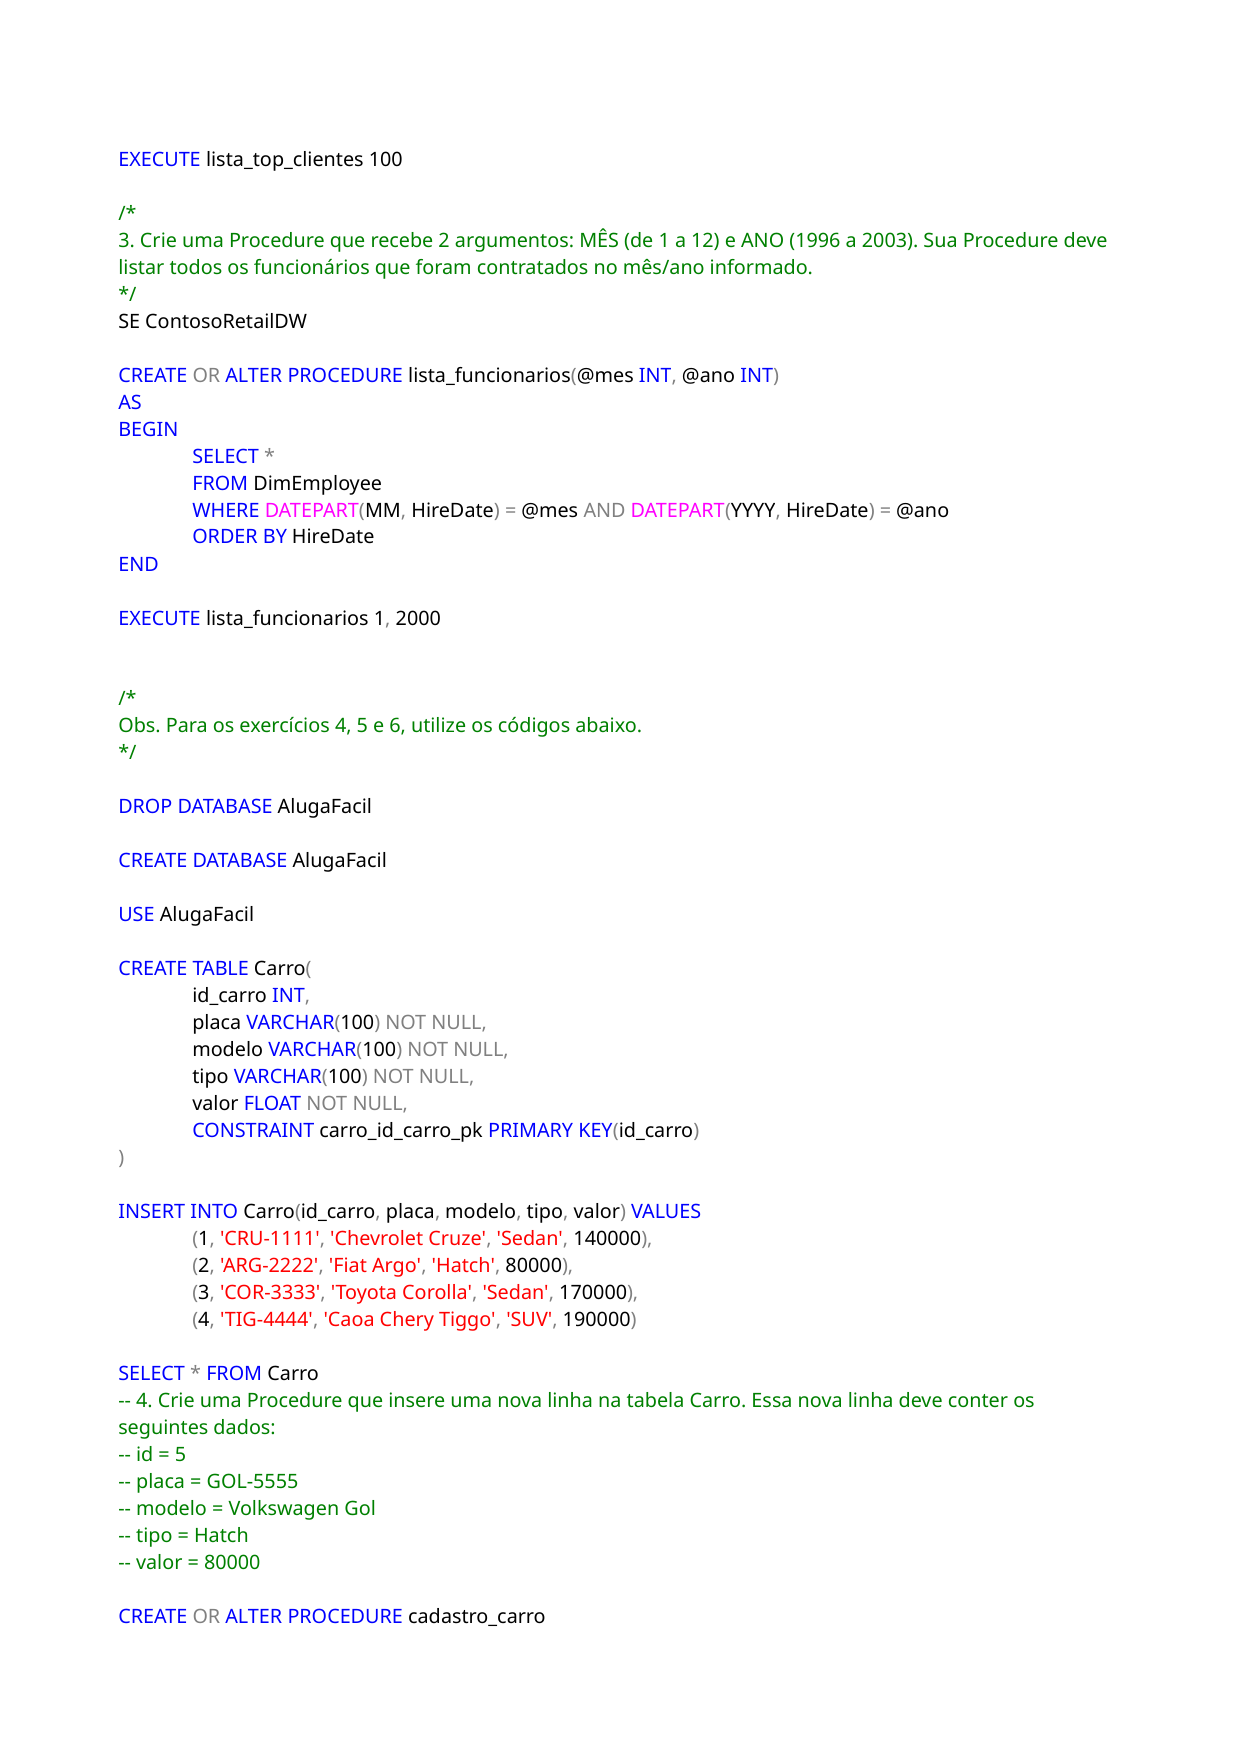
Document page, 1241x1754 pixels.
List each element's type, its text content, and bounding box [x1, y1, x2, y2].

text (2, 'ARG-2222', 'Fiat Argo', 'Hatch', 80000), [118, 1251, 1122, 1278]
text END [118, 550, 1122, 577]
text EXECUTE lista_funcionarios 1, 2000 [118, 604, 1122, 631]
text /* [118, 199, 1122, 226]
text CREATE OR ALTER PROCEDURE lista_funcionarios(@mes INT, @ano INT) [118, 361, 1122, 388]
text -- 4. Crie uma Procedure que insere uma nova linha na tabela Carro. Essa nova linha deve conter os seguintes dados: [118, 1386, 1122, 1440]
text */ [118, 739, 1122, 766]
text USE AlugaFacil [118, 901, 1122, 927]
text FROM DimEmployee [118, 469, 1122, 496]
text DROP DATABASE AlugaFacil [118, 793, 1122, 819]
text SELECT * FROM Carro [118, 1359, 1122, 1386]
text -- id = 5 [118, 1440, 1122, 1467]
text CONSTRAINT carro_id_carro_pk PRIMARY KEY(id_carro) [118, 1116, 1122, 1143]
text BEGIN [118, 415, 1122, 442]
text -- modelo = Volkswagen Gol [118, 1494, 1122, 1521]
text placa VARCHAR(100) NOT NULL, [118, 1008, 1122, 1035]
text ORDER BY HireDate [118, 523, 1122, 550]
text -- valor = 80000 [118, 1548, 1122, 1575]
text */ [118, 280, 1122, 307]
text (1, 'CRU-1111', 'Chevrolet Cruze', 'Sedan', 140000), [118, 1224, 1122, 1251]
text Obs. Para os exercícios 4, 5 e 6, utilize os códigos abaixo. [118, 712, 1122, 739]
text AS [118, 388, 1122, 415]
text id_carro INT, [118, 981, 1122, 1008]
text WHERE DATEPART(MM, HireDate) = @mes AND DATEPART(YYYY, HireDate) = @ano [118, 496, 1122, 523]
text CREATE DATABASE AlugaFacil [118, 847, 1122, 873]
text CREATE OR ALTER PROCEDURE cadastro_carro [118, 1602, 1122, 1629]
text CREATE TABLE Carro( [118, 954, 1122, 981]
text tipo VARCHAR(100) NOT NULL, [118, 1062, 1122, 1089]
text SELECT * [118, 442, 1122, 469]
text valor FLOAT NOT NULL, [118, 1089, 1122, 1116]
text SE ContosoRetailDW [118, 307, 1122, 334]
text INSERT INTO Carro(id_carro, placa, modelo, tipo, valor) VALUES [118, 1197, 1122, 1224]
text EXECUTE lista_top_clientes 100 [118, 145, 1122, 172]
text (4, 'TIG-4444', 'Caoa Chery Tiggo', 'SUV', 190000) [118, 1305, 1122, 1332]
text (3, 'COR-3333', 'Toyota Corolla', 'Sedan', 170000), [118, 1278, 1122, 1305]
text -- tipo = Hatch [118, 1521, 1122, 1548]
text 3. Crie uma Procedure que recebe 2 argumentos: MÊS (de 1 a 12) e ANO (1996 a 2003). Sua Procedure deve listar todos os funcionários que foram contratados no mês/ano informado. [118, 226, 1122, 280]
text -- placa = GOL-5555 [118, 1467, 1122, 1494]
text ) [118, 1143, 1122, 1170]
text modelo VARCHAR(100) NOT NULL, [118, 1035, 1122, 1062]
text /* [118, 685, 1122, 712]
